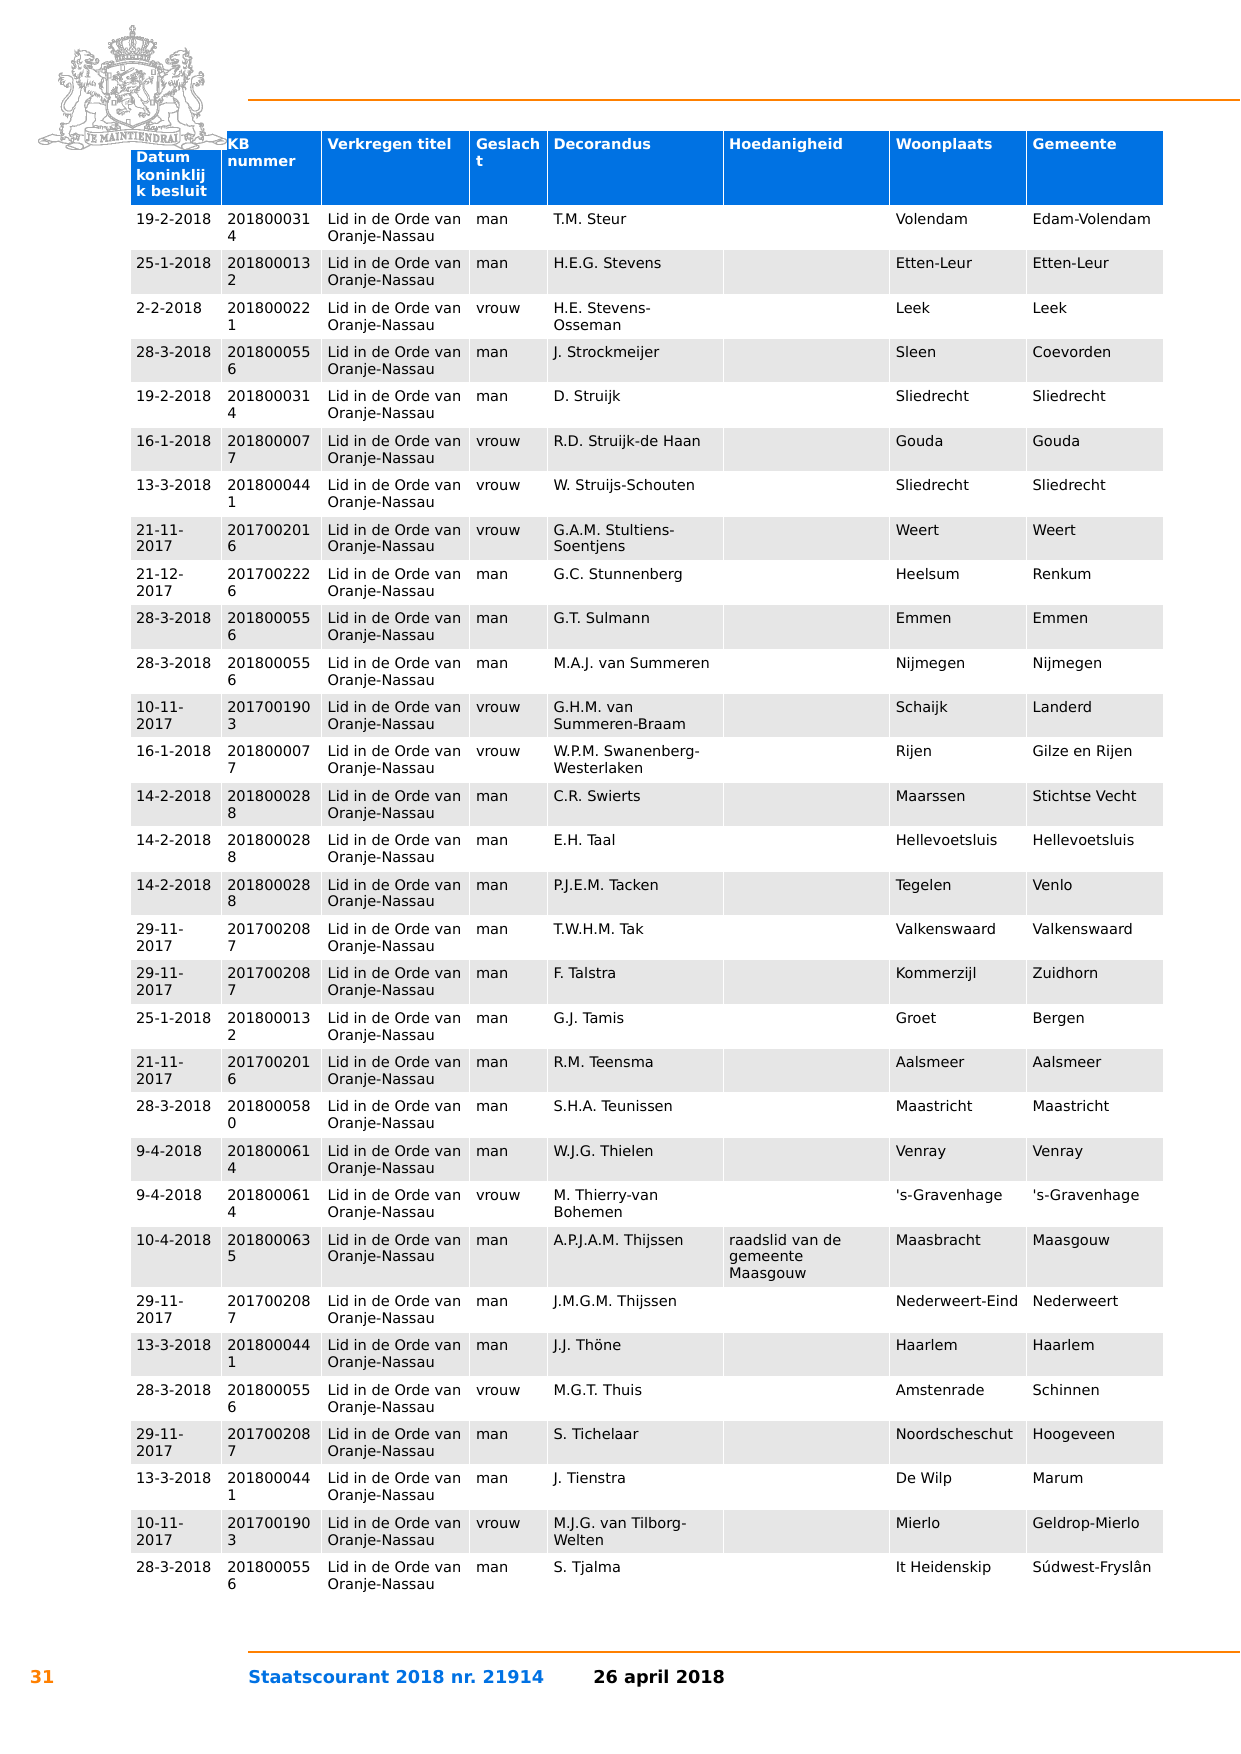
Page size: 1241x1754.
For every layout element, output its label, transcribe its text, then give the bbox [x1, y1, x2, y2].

table_cell 's-Gravenhage [890, 1182, 1026, 1226]
table_cell Lid in de Orde van Oranje-Nassau [322, 827, 469, 871]
table_cell man [470, 872, 547, 915]
table_cell [724, 650, 889, 693]
table_cell [724, 295, 889, 338]
table_cell Lid in de Orde van Oranje-Nassau [322, 1421, 469, 1464]
table_cell 19-2-2018 [131, 384, 221, 427]
table_cell [724, 1554, 889, 1598]
table_cell 2018000580 [222, 1094, 321, 1137]
table_cell Lid in de Orde van Oranje-Nassau [322, 650, 469, 693]
table_cell Lid in de Orde van Oranje-Nassau [322, 1510, 469, 1553]
table_cell man [470, 206, 547, 249]
table_cell 2-2-2018 [131, 295, 221, 338]
table_cell Haarlem [1027, 1333, 1163, 1376]
picture [38, 25, 227, 150]
table_cell Aalsmeer [890, 1049, 1026, 1092]
table_cell Lid in de Orde van Oranje-Nassau [322, 960, 469, 1004]
table_cell 14-2-2018 [131, 872, 221, 915]
table_cell S. Tjalma [548, 1554, 723, 1598]
table_cell [724, 1333, 889, 1376]
table_cell G.A.M. Stultiens-Soentjens [548, 517, 723, 560]
table_header Datum koninklijk besluit [131, 150, 221, 205]
table_cell [724, 960, 889, 1004]
table_cell vrouw [470, 694, 547, 737]
table_cell [724, 1377, 889, 1420]
table_cell [724, 1288, 889, 1331]
table_cell Lid in de Orde van Oranje-Nassau [322, 206, 469, 249]
table_cell man [470, 605, 547, 649]
table_cell Lid in de Orde van Oranje-Nassau [322, 1005, 469, 1048]
table_cell Lid in de Orde van Oranje-Nassau [322, 250, 469, 294]
table_cell [724, 1421, 889, 1464]
table_cell Weert [890, 517, 1026, 560]
table_cell Lid in de Orde van Oranje-Nassau [322, 1227, 469, 1287]
table_cell G.H.M. van Summeren-Braam [548, 694, 723, 737]
table_cell Kommerzijl [890, 960, 1026, 1004]
table_cell Hellevoetsluis [890, 827, 1026, 871]
table_cell 2017002087 [222, 916, 321, 959]
table_cell 2018000556 [222, 1377, 321, 1420]
table_cell Venlo [1027, 872, 1163, 915]
table_cell 14-2-2018 [131, 827, 221, 871]
table_cell Schaijk [890, 694, 1026, 737]
table_cell 16-1-2018 [131, 428, 221, 471]
table_cell Weert [1027, 517, 1163, 560]
table_cell G.C. Stunnenberg [548, 561, 723, 604]
table_cell vrouw [470, 472, 547, 516]
table_cell Lid in de Orde van Oranje-Nassau [322, 739, 469, 782]
table_cell man [470, 1466, 547, 1509]
table_cell 29-11-2017 [131, 916, 221, 959]
table_cell R.M. Teensma [548, 1049, 723, 1092]
table_cell Lid in de Orde van Oranje-Nassau [322, 1554, 469, 1598]
table_cell T.W.H.M. Tak [548, 916, 723, 959]
table_cell 28-3-2018 [131, 605, 221, 649]
table_cell 2017002087 [222, 1421, 321, 1464]
table_cell 2018000556 [222, 650, 321, 693]
table_header Hoedanigheid [724, 131, 889, 205]
table_cell W. Struijs-Schouten [548, 472, 723, 516]
table_cell 2018000441 [222, 1333, 321, 1376]
table_cell Rijen [890, 739, 1026, 782]
table_cell Lid in de Orde van Oranje-Nassau [322, 1094, 469, 1137]
table_cell [724, 1466, 889, 1509]
table_cell J. Strockmeijer [548, 339, 723, 382]
table_cell Súdwest-Fryslân [1027, 1554, 1163, 1598]
table_cell 2018000441 [222, 1466, 321, 1509]
table_cell Bergen [1027, 1005, 1163, 1048]
table_cell 2017002016 [222, 1049, 321, 1092]
table_cell 19-2-2018 [131, 206, 221, 249]
table_cell [724, 739, 889, 782]
table_cell 2018000077 [222, 428, 321, 471]
table_cell [724, 384, 889, 427]
table_cell man [470, 1227, 547, 1287]
table_cell Venray [890, 1138, 1026, 1181]
table_cell Leek [1027, 295, 1163, 338]
table_cell Tegelen [890, 872, 1026, 915]
table_cell Maastricht [890, 1094, 1026, 1137]
table_cell [724, 206, 889, 249]
table_cell Maasbracht [890, 1227, 1026, 1287]
table_cell Lid in de Orde van Oranje-Nassau [322, 1333, 469, 1376]
table_cell vrouw [470, 295, 547, 338]
table_cell 2018000132 [222, 1005, 321, 1048]
table_cell Etten-Leur [890, 250, 1026, 294]
table_cell T.M. Steur [548, 206, 723, 249]
table_cell 29-11-2017 [131, 1288, 221, 1331]
table_cell man [470, 783, 547, 826]
table_cell 29-11-2017 [131, 960, 221, 1004]
table_cell 13-3-2018 [131, 472, 221, 516]
table_cell Lid in de Orde van Oranje-Nassau [322, 472, 469, 516]
table_cell M.J.G. van Tilborg-Welten [548, 1510, 723, 1553]
table_cell 28-3-2018 [131, 1377, 221, 1420]
table_cell vrouw [470, 428, 547, 471]
table_cell man [470, 1094, 547, 1137]
table_cell A.P.J.A.M. Thijssen [548, 1227, 723, 1287]
table_cell Lid in de Orde van Oranje-Nassau [322, 1049, 469, 1092]
table_cell 29-11-2017 [131, 1421, 221, 1464]
table_cell man [470, 1421, 547, 1464]
table_cell Nederweert-Eind [890, 1288, 1026, 1331]
table_cell Lid in de Orde van Oranje-Nassau [322, 428, 469, 471]
table_cell Emmen [890, 605, 1026, 649]
table_cell Valkenswaard [1027, 916, 1163, 959]
table_cell [724, 827, 889, 871]
table_cell 2018000221 [222, 295, 321, 338]
table_cell 10-11-2017 [131, 694, 221, 737]
table_cell Zuidhorn [1027, 960, 1163, 1004]
table_cell 2018000556 [222, 339, 321, 382]
table_cell [724, 1005, 889, 1048]
table_cell Lid in de Orde van Oranje-Nassau [322, 517, 469, 560]
table_cell vrouw [470, 517, 547, 560]
table_cell 2018000314 [222, 206, 321, 249]
table_cell Lid in de Orde van Oranje-Nassau [322, 295, 469, 338]
table_cell Lid in de Orde van Oranje-Nassau [322, 384, 469, 427]
table_cell [724, 1049, 889, 1092]
table_cell Amstenrade [890, 1377, 1026, 1420]
table_cell M.A.J. van Summeren [548, 650, 723, 693]
table_header Decorandus [548, 131, 723, 205]
table_cell man [470, 561, 547, 604]
table_cell 2018000288 [222, 872, 321, 915]
table_cell man [470, 1333, 547, 1376]
table_cell 2018000614 [222, 1138, 321, 1181]
table_cell Nederweert [1027, 1288, 1163, 1331]
table_cell 2018000132 [222, 250, 321, 294]
table_cell man [470, 827, 547, 871]
table_cell Valkenswaard [890, 916, 1026, 959]
table_cell 21-12-2017 [131, 561, 221, 604]
table_cell 9-4-2018 [131, 1138, 221, 1181]
table_cell Stichtse Vecht [1027, 783, 1163, 826]
table_cell 10-4-2018 [131, 1227, 221, 1287]
table_cell P.J.E.M. Tacken [548, 872, 723, 915]
table_header KB nummer [222, 131, 321, 205]
table_cell Leek [890, 295, 1026, 338]
table_cell E.H. Taal [548, 827, 723, 871]
table_cell 25-1-2018 [131, 250, 221, 294]
table_cell man [470, 339, 547, 382]
table_header Geslacht [470, 131, 547, 205]
table_cell Lid in de Orde van Oranje-Nassau [322, 694, 469, 737]
table_cell 2017002226 [222, 561, 321, 604]
table_cell Lid in de Orde van Oranje-Nassau [322, 1466, 469, 1509]
table_cell 2017002016 [222, 517, 321, 560]
table_cell vrouw [470, 739, 547, 782]
table_cell [724, 694, 889, 737]
table_cell Gouda [1027, 428, 1163, 471]
table_cell Sleen [890, 339, 1026, 382]
table_cell Geldrop-Mierlo [1027, 1510, 1163, 1553]
table_cell man [470, 250, 547, 294]
table_cell 14-2-2018 [131, 783, 221, 826]
table_cell G.T. Sulmann [548, 605, 723, 649]
table_cell 2018000556 [222, 605, 321, 649]
table_cell man [470, 916, 547, 959]
table_cell [724, 517, 889, 560]
table_cell Gilze en Rijen [1027, 739, 1163, 782]
table_cell H.E.G. Stevens [548, 250, 723, 294]
table_cell [724, 916, 889, 959]
table_cell Lid in de Orde van Oranje-Nassau [322, 916, 469, 959]
table_cell 9-4-2018 [131, 1182, 221, 1226]
table_cell 2018000441 [222, 472, 321, 516]
table_cell J.M.G.M. Thijssen [548, 1288, 723, 1331]
table_cell [724, 561, 889, 604]
table_cell vrouw [470, 1182, 547, 1226]
table_cell F. Talstra [548, 960, 723, 1004]
table_cell man [470, 1005, 547, 1048]
table_cell 28-3-2018 [131, 339, 221, 382]
table_cell 2018000614 [222, 1182, 321, 1226]
table_cell 25-1-2018 [131, 1005, 221, 1048]
table_cell C.R. Swierts [548, 783, 723, 826]
table_cell [724, 1182, 889, 1226]
table_cell Renkum [1027, 561, 1163, 604]
table_cell 13-3-2018 [131, 1466, 221, 1509]
table_cell 2017001903 [222, 1510, 321, 1553]
table_cell [724, 472, 889, 516]
table_cell Coevorden [1027, 339, 1163, 382]
table_cell man [470, 960, 547, 1004]
table_cell vrouw [470, 1510, 547, 1553]
table_cell Maarssen [890, 783, 1026, 826]
table_cell Lid in de Orde van Oranje-Nassau [322, 1182, 469, 1226]
table_cell Haarlem [890, 1333, 1026, 1376]
table_cell 10-11-2017 [131, 1510, 221, 1553]
table_cell Emmen [1027, 605, 1163, 649]
table_cell Sliedrecht [890, 472, 1026, 516]
table_cell 2018000077 [222, 739, 321, 782]
table_cell H.E. Stevens-Osseman [548, 295, 723, 338]
table_cell W.P.M. Swanenberg-Westerlaken [548, 739, 723, 782]
table_cell Marum [1027, 1466, 1163, 1509]
table_cell 2017002087 [222, 1288, 321, 1331]
table_cell Lid in de Orde van Oranje-Nassau [322, 1377, 469, 1420]
table_cell W.J.G. Thielen [548, 1138, 723, 1181]
table_cell S.H.A. Teunissen [548, 1094, 723, 1137]
table_cell M. Thierry-van Bohemen [548, 1182, 723, 1226]
table_cell Nijmegen [1027, 650, 1163, 693]
table_cell Lid in de Orde van Oranje-Nassau [322, 783, 469, 826]
table_cell Groet [890, 1005, 1026, 1048]
table_cell Maastricht [1027, 1094, 1163, 1137]
table_cell man [470, 1288, 547, 1331]
table_cell M.G.T. Thuis [548, 1377, 723, 1420]
table_cell [724, 250, 889, 294]
table_cell 21-11-2017 [131, 1049, 221, 1092]
table_cell 2017001903 [222, 694, 321, 737]
table_cell 2017002087 [222, 960, 321, 1004]
table_cell S. Tichelaar [548, 1421, 723, 1464]
table_cell Sliedrecht [890, 384, 1026, 427]
table_cell Landerd [1027, 694, 1163, 737]
table_cell 28-3-2018 [131, 650, 221, 693]
table_cell vrouw [470, 1377, 547, 1420]
table_cell Lid in de Orde van Oranje-Nassau [322, 561, 469, 604]
table_cell [724, 605, 889, 649]
table_cell man [470, 384, 547, 427]
table_cell [724, 783, 889, 826]
table_cell G.J. Tamis [548, 1005, 723, 1048]
table_cell Lid in de Orde van Oranje-Nassau [322, 605, 469, 649]
table_cell Schinnen [1027, 1377, 1163, 1420]
table_cell [724, 339, 889, 382]
table_cell It Heidenskip [890, 1554, 1026, 1598]
table_cell J. Tienstra [548, 1466, 723, 1509]
table_cell Gouda [890, 428, 1026, 471]
table_cell 2018000314 [222, 384, 321, 427]
table_cell Maasgouw [1027, 1227, 1163, 1287]
table_header Verkregen titel [322, 131, 469, 205]
table_cell Sliedrecht [1027, 472, 1163, 516]
table_cell 13-3-2018 [131, 1333, 221, 1376]
table_cell Edam-Volendam [1027, 206, 1163, 249]
table_cell Heelsum [890, 561, 1026, 604]
table_cell man [470, 1049, 547, 1092]
table_cell Lid in de Orde van Oranje-Nassau [322, 339, 469, 382]
table_cell Etten-Leur [1027, 250, 1163, 294]
table_header Gemeente [1027, 131, 1163, 205]
table_cell [724, 872, 889, 915]
table_cell Lid in de Orde van Oranje-Nassau [322, 1288, 469, 1331]
table_cell [724, 1138, 889, 1181]
table_cell 2018000556 [222, 1554, 321, 1598]
table_cell 2018000288 [222, 783, 321, 826]
table_cell J.J. Thöne [548, 1333, 723, 1376]
table_cell R.D. Struijk-de Haan [548, 428, 723, 471]
table_cell 21-11-2017 [131, 517, 221, 560]
table_cell Hellevoetsluis [1027, 827, 1163, 871]
table_cell [724, 1094, 889, 1137]
table_cell 28-3-2018 [131, 1554, 221, 1598]
table_cell Hoogeveen [1027, 1421, 1163, 1464]
table_cell Noordscheschut [890, 1421, 1026, 1464]
table_cell Aalsmeer [1027, 1049, 1163, 1092]
table_cell Volendam [890, 206, 1026, 249]
table_cell Venray [1027, 1138, 1163, 1181]
table_header Woonplaats [890, 131, 1026, 205]
table_cell D. Struijk [548, 384, 723, 427]
table_cell [724, 1510, 889, 1553]
table_cell Sliedrecht [1027, 384, 1163, 427]
table_cell Nijmegen [890, 650, 1026, 693]
table_cell De Wilp [890, 1466, 1026, 1509]
table_cell 's-Gravenhage [1027, 1182, 1163, 1226]
table_cell [724, 428, 889, 471]
table_cell Mierlo [890, 1510, 1026, 1553]
table_cell 2018000288 [222, 827, 321, 871]
table_cell 2018000635 [222, 1227, 321, 1287]
table_cell Lid in de Orde van Oranje-Nassau [322, 872, 469, 915]
table_cell raadslid van de gemeente Maasgouw [724, 1227, 889, 1287]
table_cell man [470, 1138, 547, 1181]
table_cell man [470, 1554, 547, 1598]
table_cell 28-3-2018 [131, 1094, 221, 1137]
table_cell Lid in de Orde van Oranje-Nassau [322, 1138, 469, 1181]
table_cell man [470, 650, 547, 693]
table_cell 16-1-2018 [131, 739, 221, 782]
